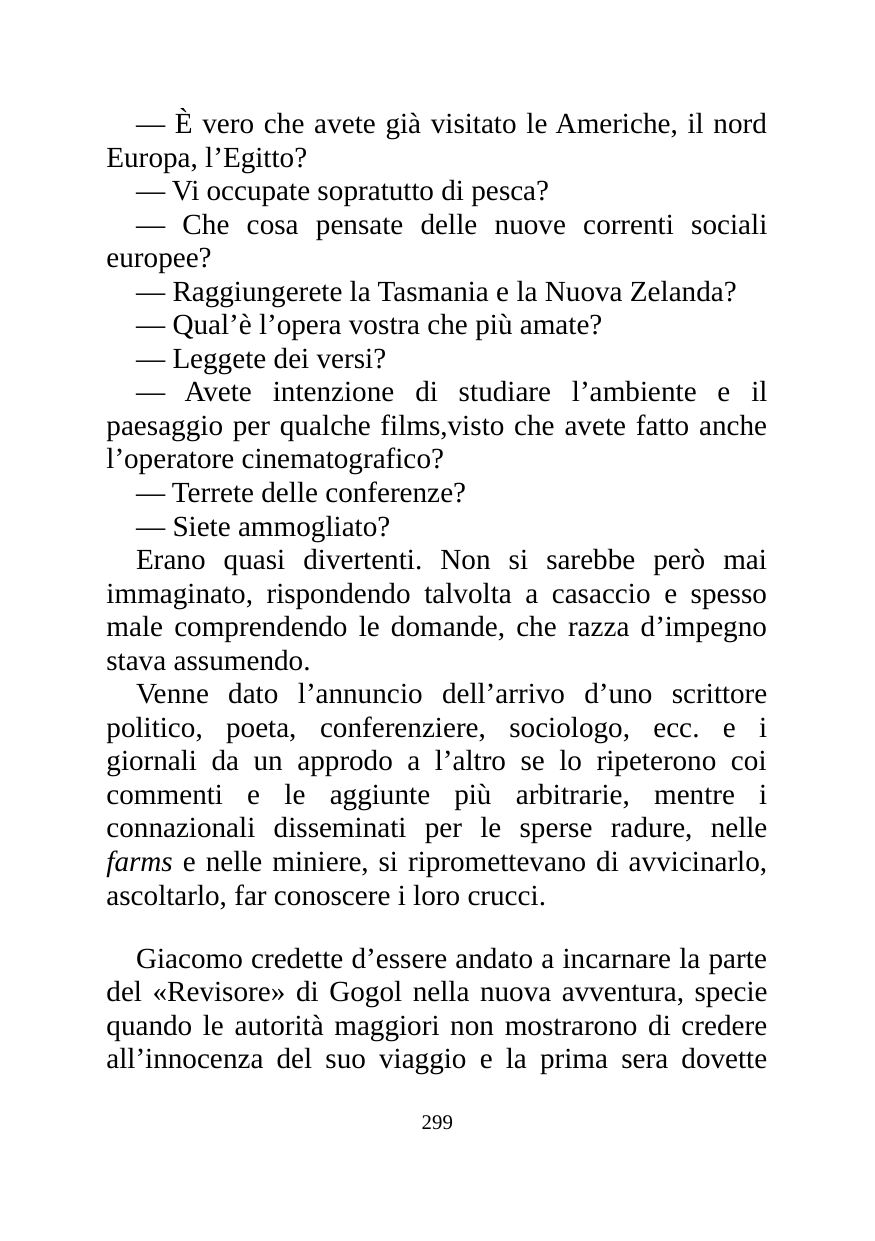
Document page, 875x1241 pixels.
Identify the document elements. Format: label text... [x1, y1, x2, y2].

text — Siete ammogliato? [106, 509, 768, 542]
text — Vi occupate sopratutto di pesca? [106, 173, 768, 207]
text — Qual’è l’opera vostra che più amate? [106, 307, 768, 341]
text — È vero che avete già visitato le Americhe, il nord Europa, l’Egitto? [106, 106, 768, 173]
text — Che cosa pensate delle nuove correnti sociali europee? [106, 207, 768, 274]
text — Raggiungerete la Tasmania e la Nuova Zelanda? [106, 274, 768, 307]
text — Avete intenzione di studiare l’ambiente e il paesaggio per qualche films,visto che avete fatto anche l’operatore cinematografico? [106, 374, 768, 475]
text Venne dato l’annuncio dell’arrivo d’uno scrittore politico, poeta, conferenziere, sociologo, ecc. e i giornali da un approdo a l’altro se lo ripeterono coi commenti e le aggiunte più arbitrarie, mentre i connazionali disseminati per le sperse radure, nelle farms e nelle miniere, si ripromettevano di avvicinarlo, ascoltarlo, far conoscere i loro crucci. [106, 676, 768, 911]
text Giacomo credette d’essere andato a incarnare la parte del «Revisore» di Gogol nella nuova avventura, specie quando le autorità maggiori non mostrarono di credere all’innocenza del suo viaggio e la prima sera dovette [106, 941, 768, 1075]
text Erano quasi divertenti. Non si sarebbe però mai immaginato, rispondendo talvolta a casaccio e spesso male comprendendo le domande, che razza d’impegno stava assumendo. [106, 542, 768, 676]
text — Terrete delle conferenze? [106, 475, 768, 509]
text — Leggete dei versi? [106, 341, 768, 374]
